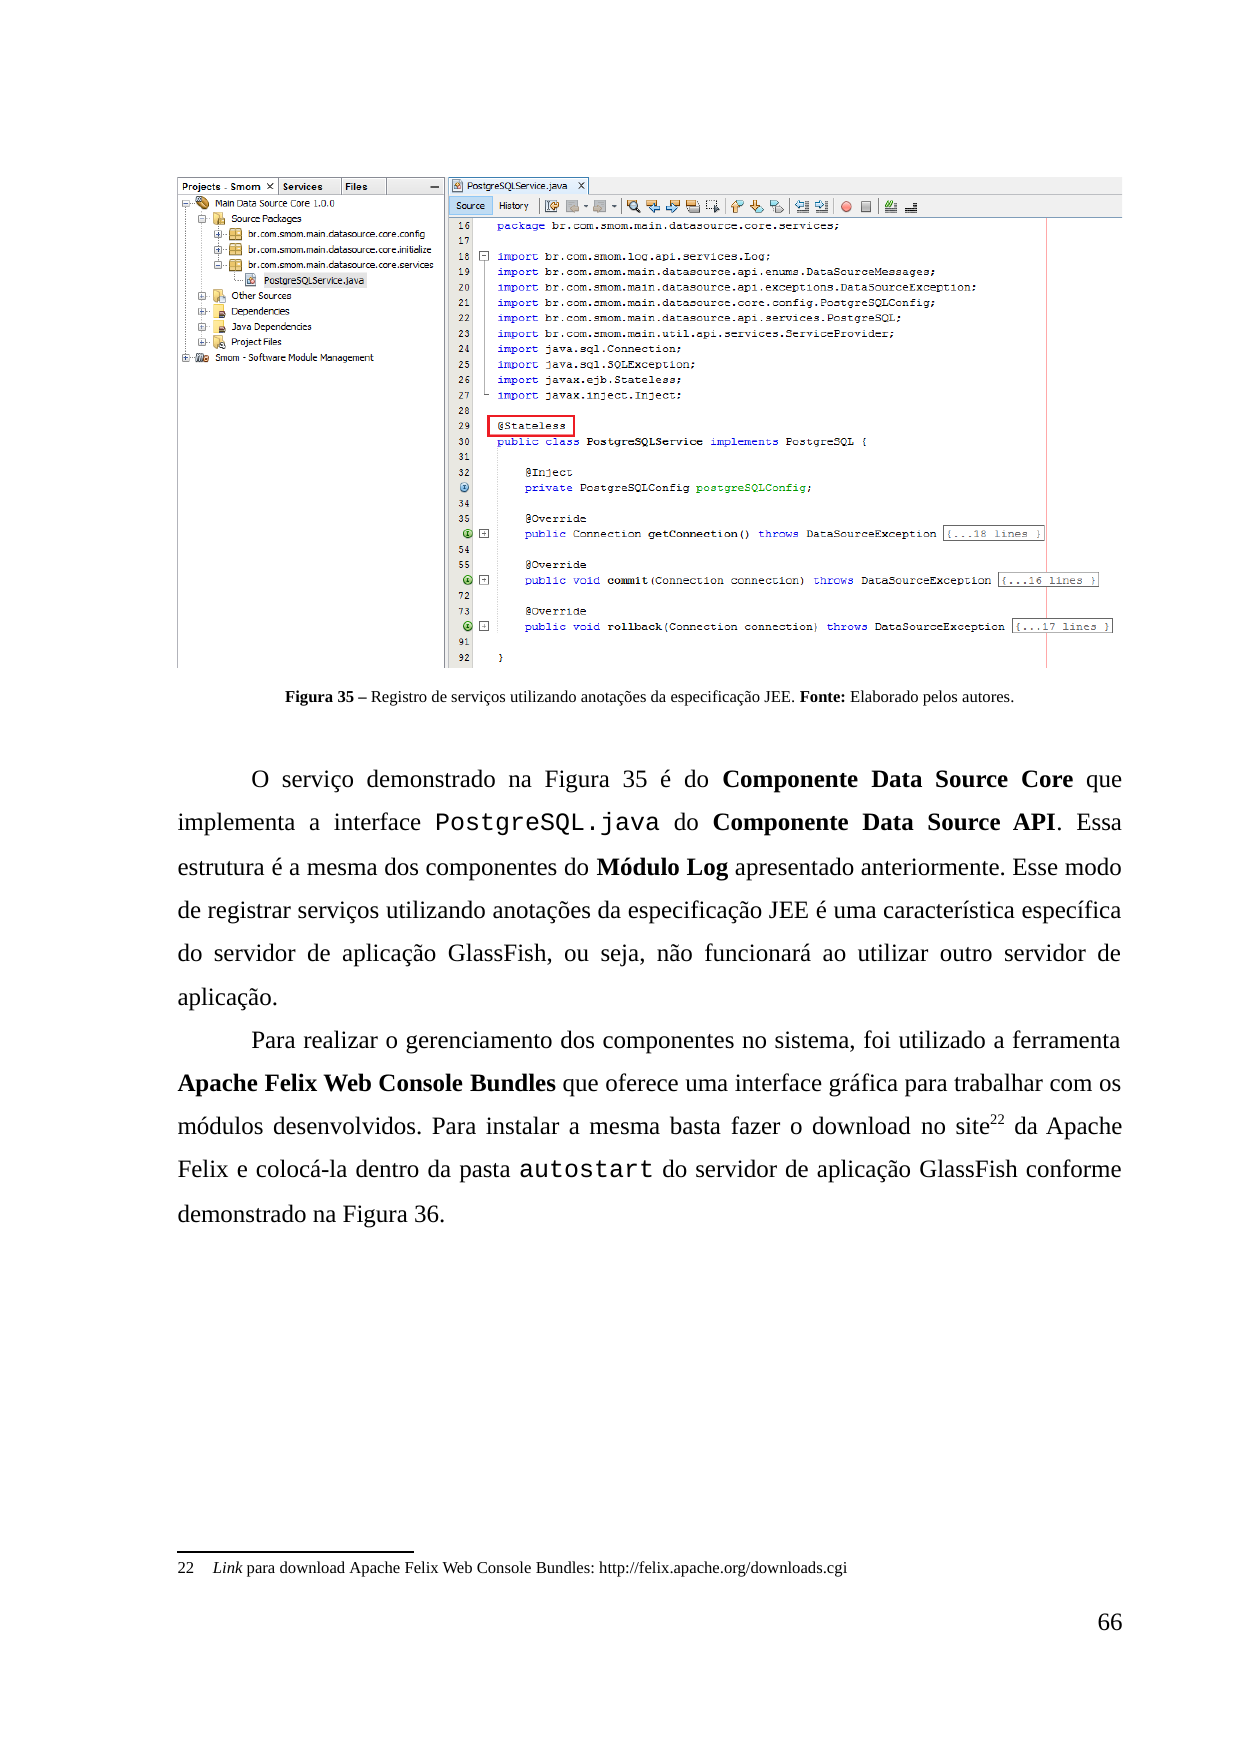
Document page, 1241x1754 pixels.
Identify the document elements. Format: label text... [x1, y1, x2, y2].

text Para realizar o gerenciamento dos componentes no sistema, foi utilizado a ferramenta Apache Felix Web Console Bundles que oferece uma interface gráfica para trabalhar com os módulos desenvolvidos. Para instalar a mesma basta fazer o download no site da Apache Felix e colocá-la dentro da pasta autostart do servidor de aplicação GlassFish conforme demonstrado na Figura 36. [177, 1025, 1122, 1228]
text O serviço demonstrado na Figura 35 é do Componente Data Source Core que implementa a interface PostgreSQL.java do Componente Data Source API. Essa estrutura é a mesma dos componentes do Módulo Log apresentado anteriormente. Esse modo de registrar serviços utilizando anotações da especificação JEE é uma característica específica do servidor de aplicação GlassFish, ou seja, não funcionará ao utilizar outro servidor de aplicação. [177, 764, 1122, 1010]
picture [177, 177, 1123, 668]
text Link para download Apache Felix Web Console Bundles: http://felix.apache.org/downloads.cgi [177, 1558, 1122, 1577]
text Figura 35 – Registro de serviços utilizando anotações da especificação JEE. Fonte: Elaborado pelos autores. [177, 687, 1122, 706]
